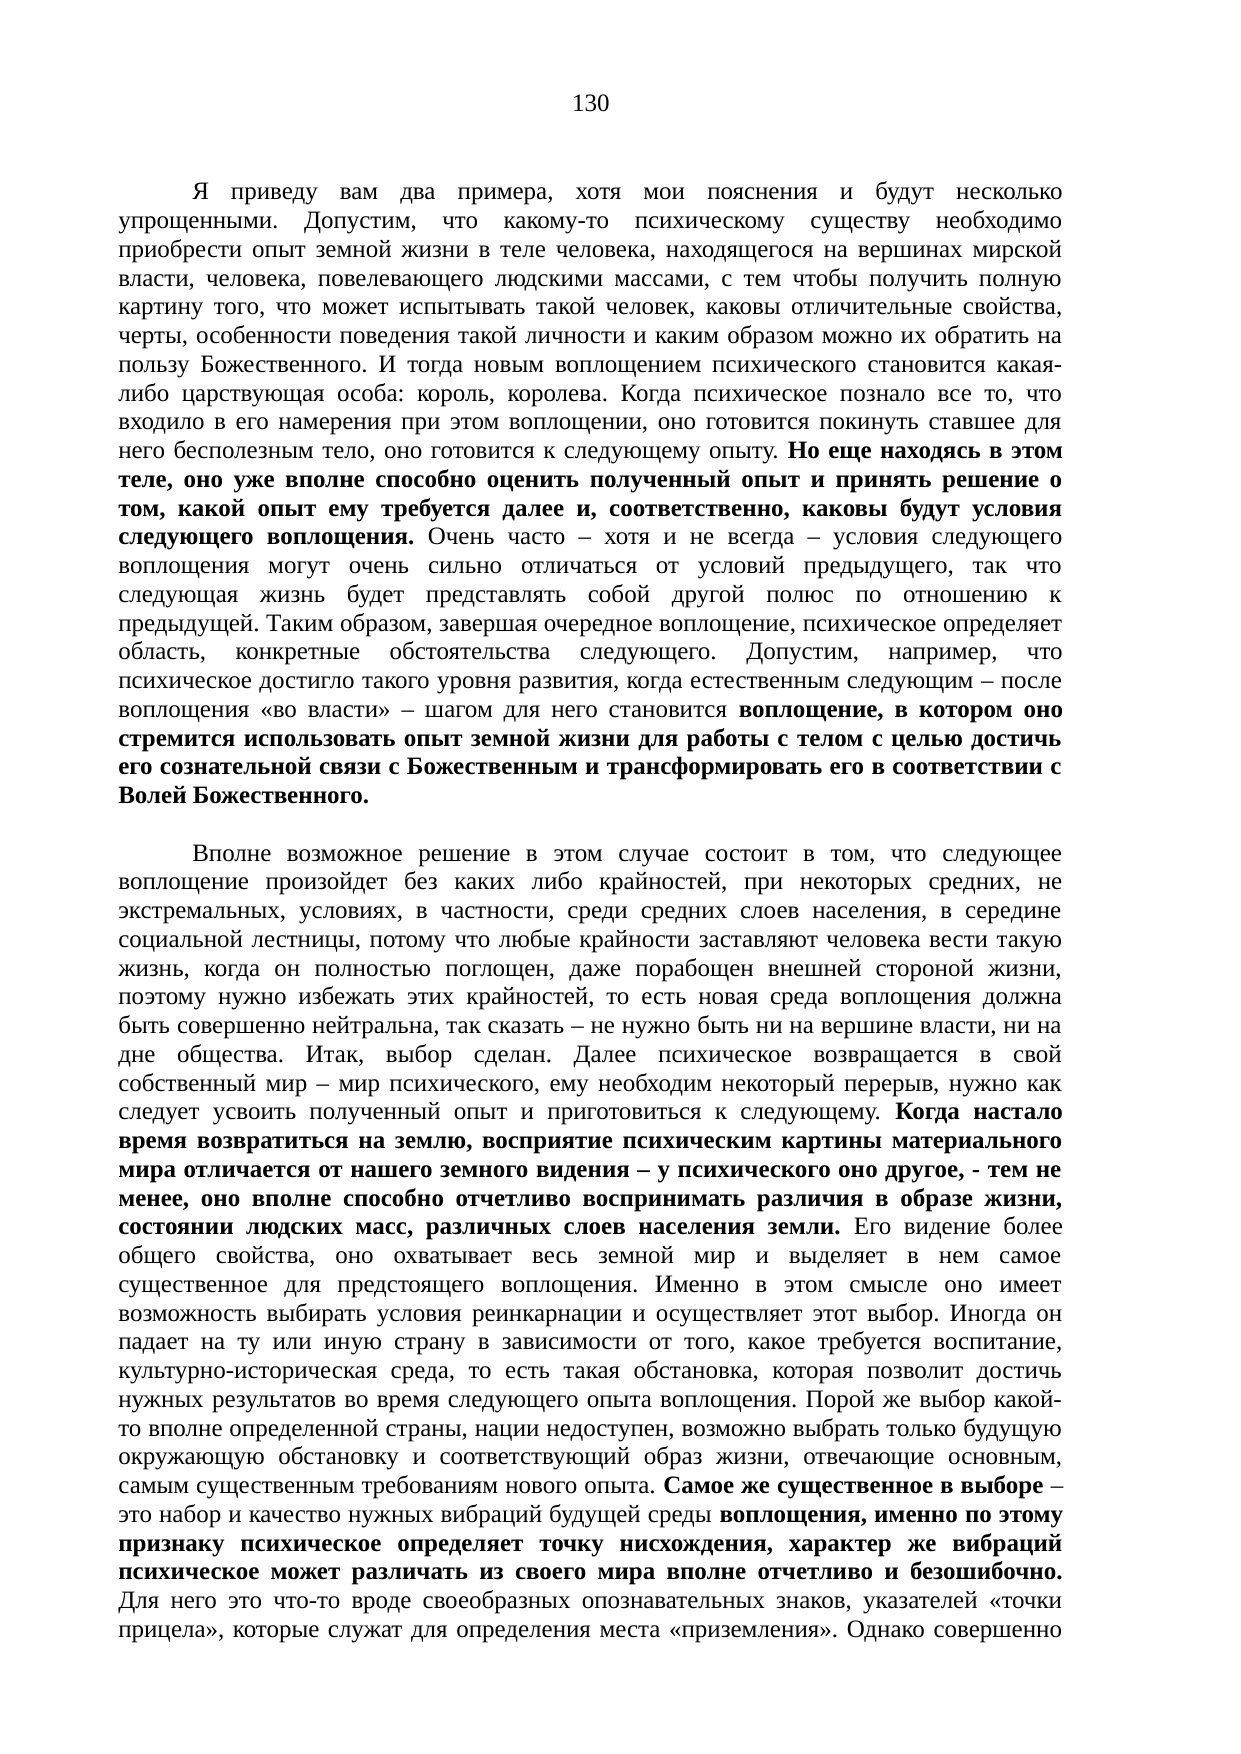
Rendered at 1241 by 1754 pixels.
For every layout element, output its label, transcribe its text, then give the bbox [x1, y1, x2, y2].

text Вполне возможное решение в этом случае состоит в том, что следующее воплощение произойдет без каких либо крайностей, при некоторых средних, не экстремальных, условиях, в частности, среди средних слоев населения, в середине социальной лестницы, потому что любые крайности заставляют человека вести такую жизнь, когда он полностью поглощен, даже порабощен внешней стороной жизни, поэтому нужно избежать этих крайностей, то есть новая среда воплощения должна быть совершенно нейтральна, так сказать – не нужно быть ни на вершине власти, ни на дне общества. Итак, выбор сделан. Далее психическое возвращается в свой собственный мир – мир психического, ему необходим некоторый перерыв, нужно как следует усвоить полученный опыт и приготовиться к следующему. Когда настало время возвратиться на землю, восприятие психическим картины материального мира отличается от нашего земного видения – у психического оно другое, - тем не менее, оно вполне способно отчетливо воспринимать различия в образе жизни, состоянии людских масс, различных слоев населения земли. Его видение более общего свойства, оно охватывает весь земной мир и выделяет в нем самое существенное для предстоящего воплощения. Именно в этом смысле оно имеет возможность выбирать условия реинкарнации и осуществляет этот выбор. Иногда он падает на ту или иную страну в зависимости от того, какое требуется воспитание, культурно-историческая среда, то есть такая обстановка, которая позволит достичь нужных результатов во время следующего опыта воплощения. Порой же выбор какой-то вполне определенной страны, нации недоступен, возможно выбрать только будущую окружающую обстановку и соответствующий образ жизни, отвечающие основным, самым существенным требованиям нового опыта. Самое же существенное в выборе – это набор и качество нужных вибраций будущей среды воплощения, именно по этому признаку психическое определяет точку нисхождения, характер же вибраций психическое может различать из своего мира вполне отчетливо и безошибочно. Для него это что-то вроде своеобразных опознавательных знаков, указателей «точки прицела», которые служат для определения места «приземления». Однако совершенно [118, 838, 1063, 1643]
text Я приведу вам два примера, хотя мои пояснения и будут несколько упрощенными. Допустим, что какому-то психическому существу необходимо приобрести опыт земной жизни в теле человека, находящегося на вершинах мирской власти, человека, повелевающего людскими массами, с тем чтобы получить полную картину того, что может испытывать такой человек, каковы отличительные свойства, черты, особенности поведения такой личности и каким образом можно их обратить на пользу Божественного. И тогда новым воплощением психического становится какая-либо царствующая особа: король, королева. Когда психическое познало все то, что входило в его намерения при этом воплощении, оно готовится покинуть ставшее для него бесполезным тело, оно готовится к следующему опыту. Но еще находясь в этом теле, оно уже вполне способно оценить полученный опыт и принять решение о том, какой опыт ему требуется далее и, соответственно, каковы будут условия следующего воплощения. Очень часто – хотя и не всегда – условия следующего воплощения могут очень сильно отличаться от условий предыдущего, так что следующая жизнь будет представлять собой другой полюс по отношению к предыдущей. Таким образом, завершая очередное воплощение, психическое определяет область, конкретные обстоятельства следующего. Допустим, например, что психическое достигло такого уровня развития, когда естественным следующим – после воплощения «во власти» – шагом для него становится воплощение, в котором оно стремится использовать опыт земной жизни для работы с телом с целью достичь его сознательной связи с Божественным и трансформировать его в соответствии с Волей Божественного. [118, 176, 1063, 809]
